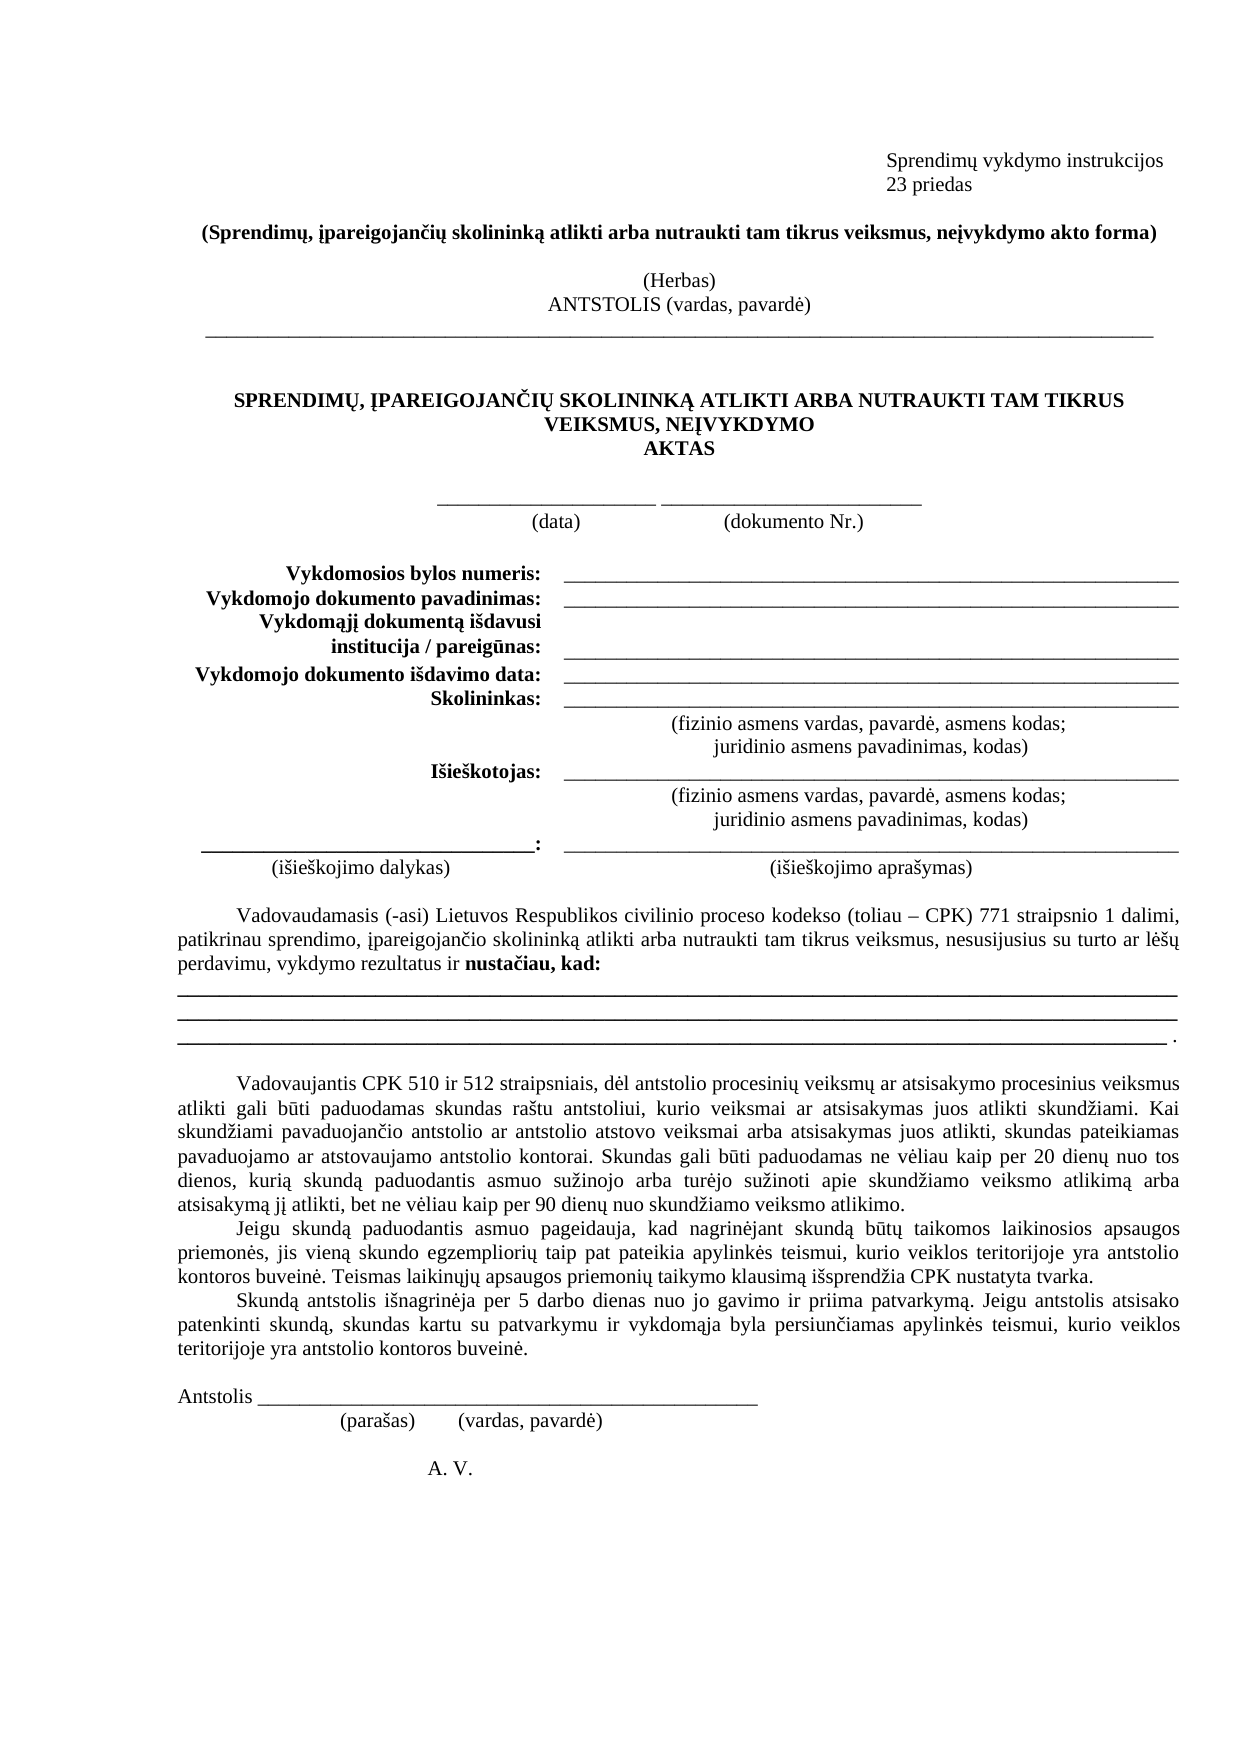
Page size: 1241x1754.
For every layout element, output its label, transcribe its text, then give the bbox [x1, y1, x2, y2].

text (Herbas) [177, 268, 1181, 292]
table_cell Vykdomojo dokumento išdavimo data: [169, 662, 553, 686]
table_cell ________________________________: (išieškojimo dalykas) [169, 831, 553, 879]
text Vadovaujantis CPK 510 ir 512 straipsniais, dėl antstolio procesinių veiksmų ar atsisakymo procesinius veiksmus atlikti gali būti paduodamas skundas raštu antstoliui, kurio veiksmai ar atsisakymas juos atlikti skundžiami. Kai skundžiami pavaduojančio antstolio ar antstolio atstovo veiksmai arba atsisakymas juos atlikti, skundas pateikiamas pavaduojamo ar atstovaujamo antstolio kontorai. Skundas gali būti paduodamas ne vėliau kaip per 20 dienų nuo tos dienos, kurią skundą paduodantis asmuo sužinojo arba turėjo sužinoti apie skundžiamo veiksmo atlikimą arba atsisakymą jį atlikti, bet ne vėliau kaip per 90 dienų nuo skundžiamo veiksmo atlikimo. [177, 1071, 1181, 1216]
text (data) (dokumento Nr.) [177, 508, 1181, 533]
table_header Vykdomosios bylos numeris: [169, 561, 553, 585]
text Skundą antstolis išnagrinėja per 5 darbo dienas nuo jo gavimo ir priima patvarkymą. Jeigu antstolis atsisako patenkinti skundą, skundas kartu su patvarkymu ir vykdomąja byla persiunčiamas apylinkės teismui, kurio veiklos teritorijoje yra antstolio kontoros buveinė. [177, 1288, 1181, 1360]
text Vadovaudamasis (-asi) Lietuvos Respublikos civilinio proceso kodekso (toliau – CPK) 771 straipsnio 1 dalimi, patikrinau sprendimo, įpareigojančio skolininką atlikti arba nutraukti tam tikrus veiksmus, nesusijusius su turto ar lėšų perdavimu, vykdymo rezultatus ir nustačiau, kad: [177, 903, 1181, 975]
table_cell ___________________________________________________________ [553, 662, 1190, 686]
text Antstolis ________________________________________________ [177, 1384, 1181, 1408]
text (Sprendimų, įpareigojančių skolininką atlikti arba nutraukti tam tikrus veiksmus, neįvykdymo akto forma) [177, 220, 1181, 244]
table_cell Skolininkas: [169, 686, 553, 758]
text SPRENDIMŲ, ĮPAREIGOJANČIŲ SKOLININKĄ ATLIKTI ARBA NUTRAUKTI TAM TIKRUS VEIKSMUS, NEĮVYKDYMO [177, 388, 1181, 436]
text (parašas) (vardas, pavardė) [340, 1408, 1181, 1432]
text 23 priedas [177, 172, 1181, 196]
table_cell Išieškotojas: [169, 759, 553, 831]
table_cell ___________________________________________________________ (išieškojimo aprašymas) [553, 831, 1190, 879]
table_cell ___________________________________________________________ [553, 585, 1190, 609]
table_cell ___________________________________________________________ [553, 610, 1190, 662]
table_cell ___________________________________________________________ (fizinio asmens vardas, pavardė, asmens kodas; juridinio asmens pavadinimas, kodas) [553, 686, 1190, 758]
table_cell Vykdomąjį dokumentą išdavusi institucija / pareigūnas: [169, 610, 553, 662]
text _______________________________________________________________________________________________________________________________________________________________________________________________________________________________________________________________________________________________ . [177, 975, 1181, 1047]
text _____________________ _________________________ [177, 484, 1181, 508]
text ___________________________________________________________________________________________ [177, 316, 1181, 340]
text Jeigu skundą paduodantis asmuo pageidauja, kad nagrinėjant skundą būtų taikomos laikinosios apsaugos priemonės, jis vieną skundo egzempliorių taip pat pateikia apylinkės teismui, kurio veiklos teritorijoje yra antstolio kontoros buveinė. Teismas laikinųjų apsaugos priemonių taikymo klausimą išsprendžia CPK nustatyta tvarka. [177, 1216, 1181, 1288]
table_cell Vykdomojo dokumento pavadinimas: [169, 585, 553, 609]
table_header ___________________________________________________________ [553, 561, 1190, 585]
text A. V. [427, 1456, 1181, 1480]
text AKTAS [177, 436, 1181, 460]
text Sprendimų vykdymo instrukcijos [177, 148, 1181, 172]
text ANTSTOLIS (vardas, pavardė) [177, 292, 1181, 316]
table_cell ___________________________________________________________ (fizinio asmens vardas, pavardė, asmens kodas; juridinio asmens pavadinimas, kodas) [553, 759, 1190, 831]
